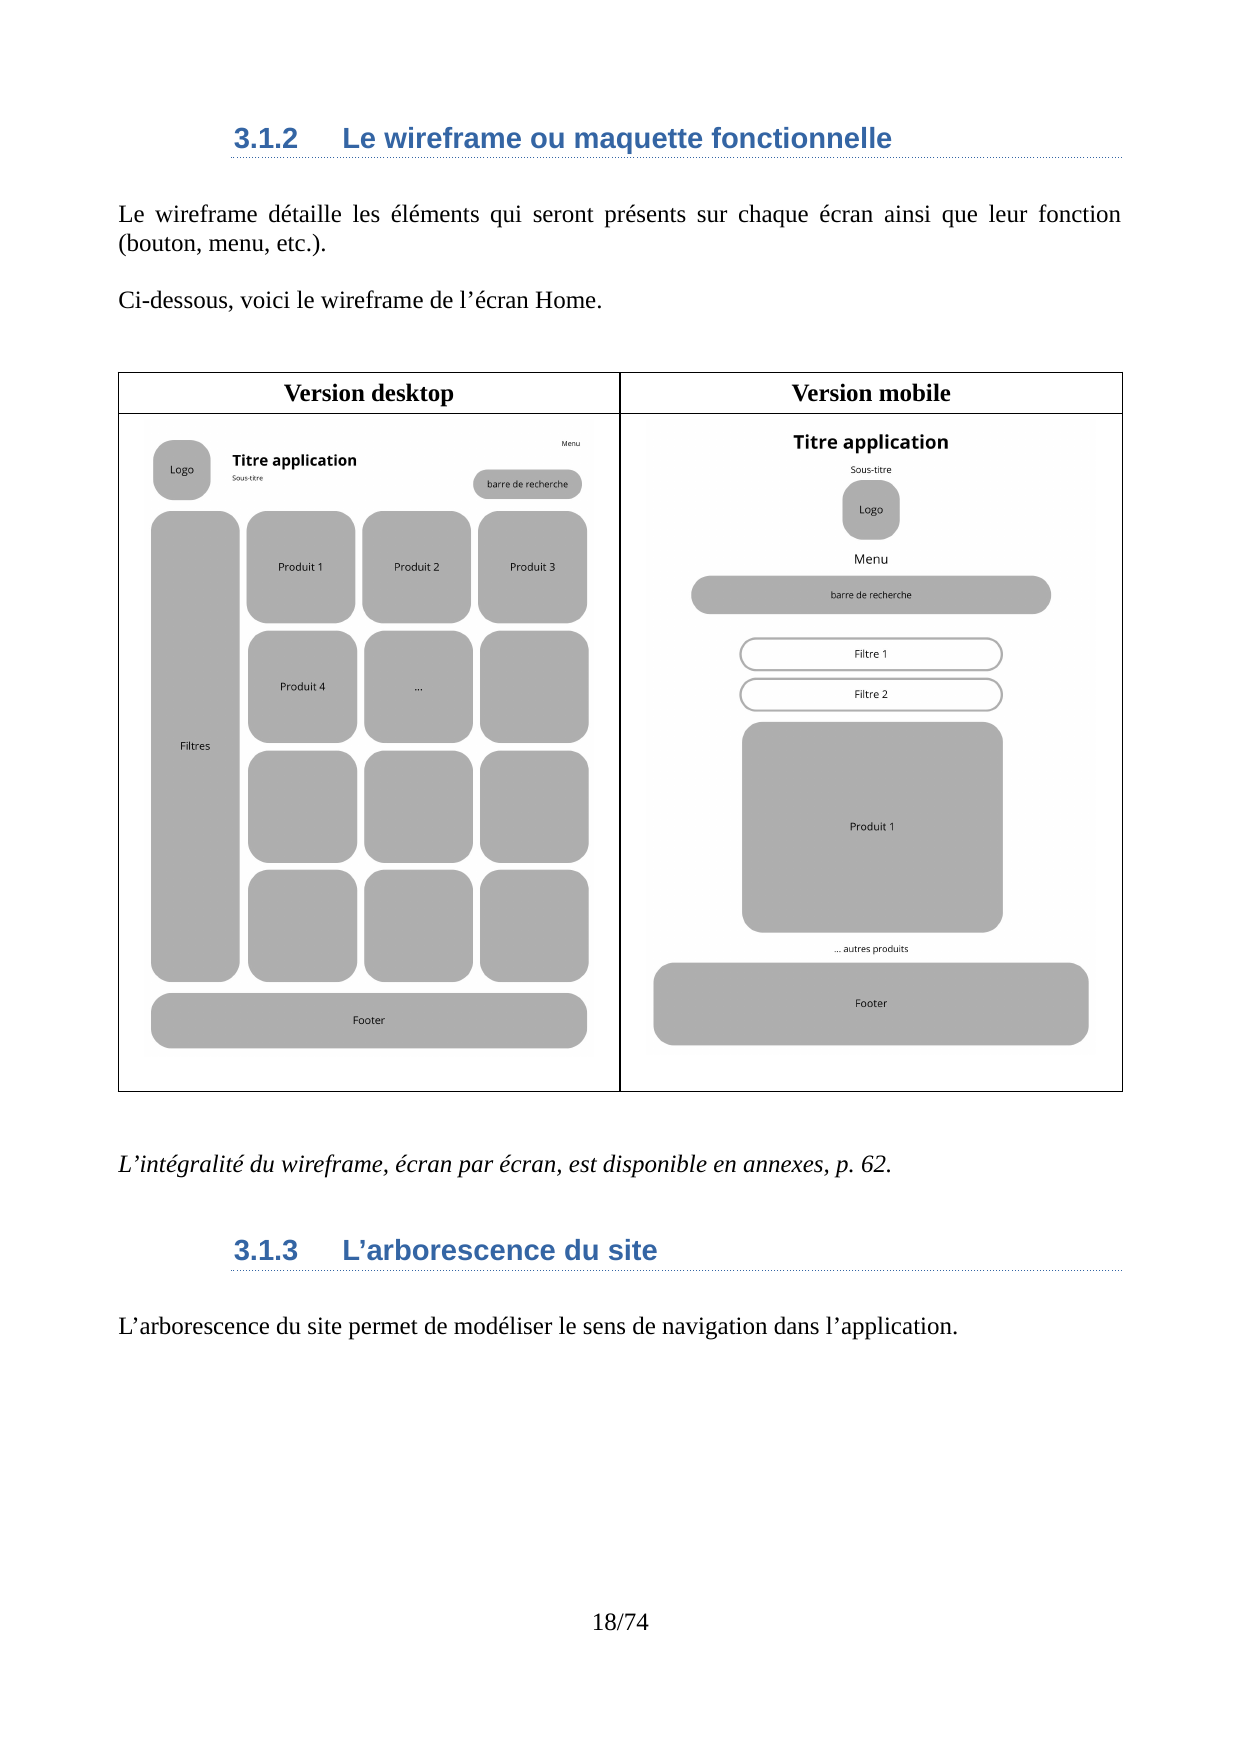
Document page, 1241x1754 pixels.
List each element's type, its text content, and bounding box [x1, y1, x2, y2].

text L’arborescence du site permet de modéliser le sens de navigation dans l’application. [118, 1311, 1122, 1340]
subtitle Le wireframe ou maquette fonctionnelle [231, 118, 1122, 158]
table_header Version desktop [119, 373, 619, 413]
picture [646, 419, 1096, 1055]
picture [144, 419, 595, 1057]
text L’intégralité du wireframe, écran par écran, est disponible en annexes, p. 62. [118, 1149, 1122, 1178]
table_cell [119, 414, 619, 1091]
subtitle L’arborescence du site [231, 1230, 1122, 1271]
table_cell [621, 414, 1122, 1091]
table_header Version mobile [621, 373, 1122, 413]
text Ci-dessous, voici le wireframe de l’écran Home. [118, 285, 1122, 314]
text Le wireframe détaille les éléments qui seront présents sur chaque écran ainsi que leur fonction (bouton, menu, etc.). [118, 199, 1122, 257]
